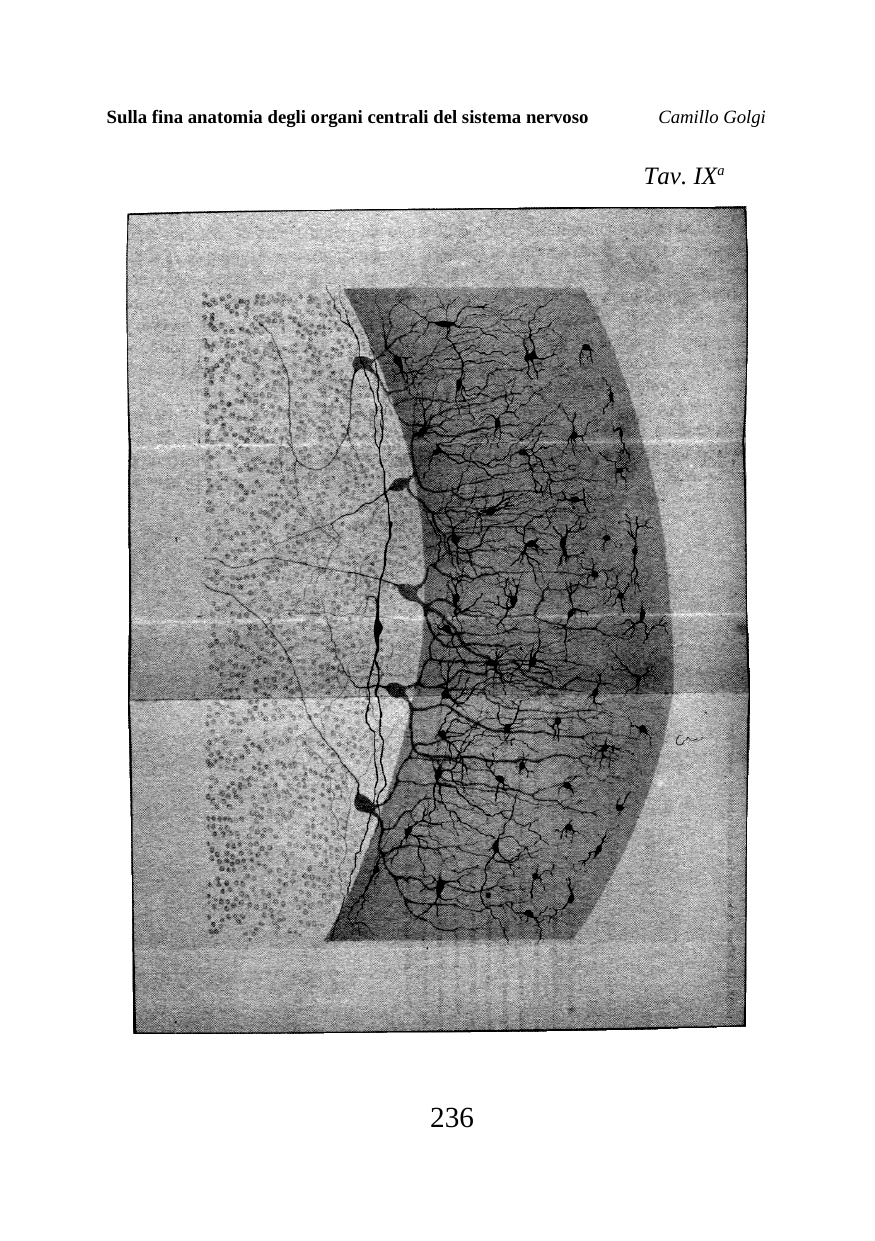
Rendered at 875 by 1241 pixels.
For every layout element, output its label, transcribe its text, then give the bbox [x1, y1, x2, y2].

table_header Tav. IXa [95, 161, 778, 1047]
picture [123, 199, 751, 1038]
